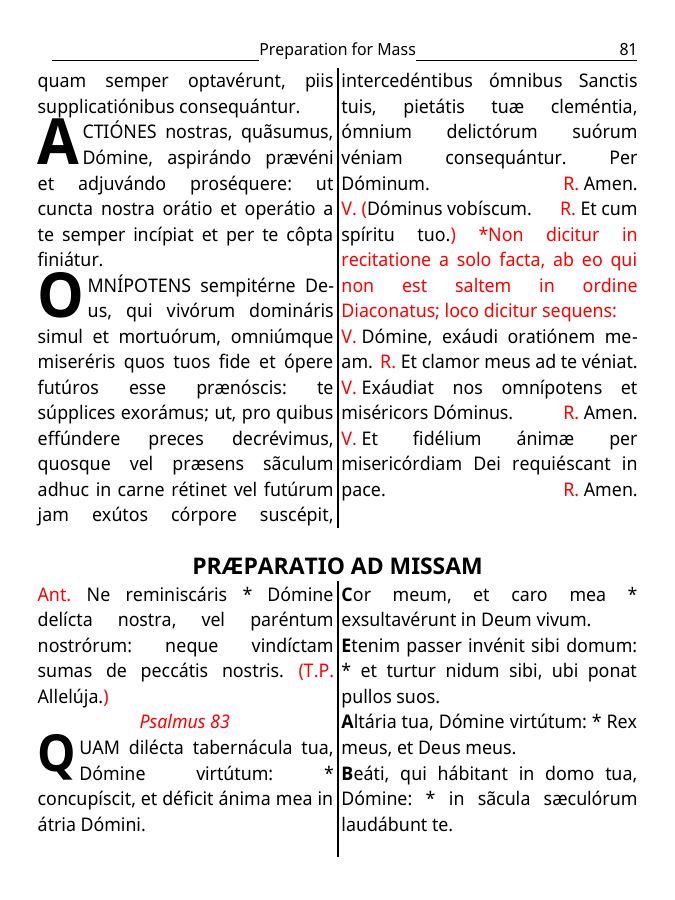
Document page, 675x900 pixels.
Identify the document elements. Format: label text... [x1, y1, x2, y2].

text V. Dómine, exáudi oratiónem me­am. R. Et clamor me­us ad te véniat. [341, 323, 637, 374]
text ACTIÓNES nostras, quãsumus, Dómine, aspirándo prævéni et adjuvándo proséquere: ut cuncta nostra orátio et operátio a te semper incípiat et per te côpta finiátur. [37, 119, 334, 272]
text quam semper optavérunt, piis supplicatiónibus consequántur. [37, 68, 334, 119]
text Etenim passer invénit sibi domum: * et turtur nidum sibi, ubi ponat pullos suos. [341, 632, 637, 709]
text Psalmus 83 [37, 709, 334, 734]
text V. Et fidélium ánimæ per misericórdiam Dei requiéscant in pace. R. Amen. [341, 425, 637, 502]
text QUAM dilécta tabernácula tua, Dómine virtútum: * concupíscit, et déficit ánima mea in átria Dómini. [37, 734, 334, 836]
text V. (Dóminus vobíscum. R. Et cum spíritu tuo.) *Non dicitur in recitatione a solo facta, ab eo qui non est saltem in ordine Diaconatus; loco dicitur sequens: [341, 195, 637, 323]
text Præparatio ad Missam [37, 550, 637, 581]
text Ant. Ne reminiscáris * Dómine delícta nostra, vel paréntum nostrórum: neque vindíctam sumas de peccátis nostris. (T.P. Allelúja.) [37, 581, 334, 709]
text OMNÍPOTENS sempitérne De­us, qui vivórum domináris simul et mortuórum, omniúmque miseréris quos tuos fide et ópere futúros esse prænóscis: te súpplices exorámus; ut, pro quibus effúndere preces decrévimus, quosque vel præsens sãculum adhuc in carne rétinet vel futúrum jam exútos córpore suscépit, [37, 272, 334, 527]
text intercedéntibus ómnibus Sanctis tuis, pietátis tuæ cleméntia, ómnium delictórum suórum véniam consequántur. Per Dóminum. R. Amen. [341, 68, 637, 195]
text V. Exáudiat nos omnípotens et miséricors Dóminus. R. Amen. [341, 374, 637, 425]
text Cor me­um, et caro mea * exsultavérunt in Deum vivum. [341, 581, 637, 632]
text Altária tua, Dómine virtútum: * Rex me­us, et De­us me­us. [341, 709, 637, 760]
text Beáti, qui hábitant in domo tua, Dómine: * in sãcula sæculórum laudábunt te. [341, 760, 637, 836]
